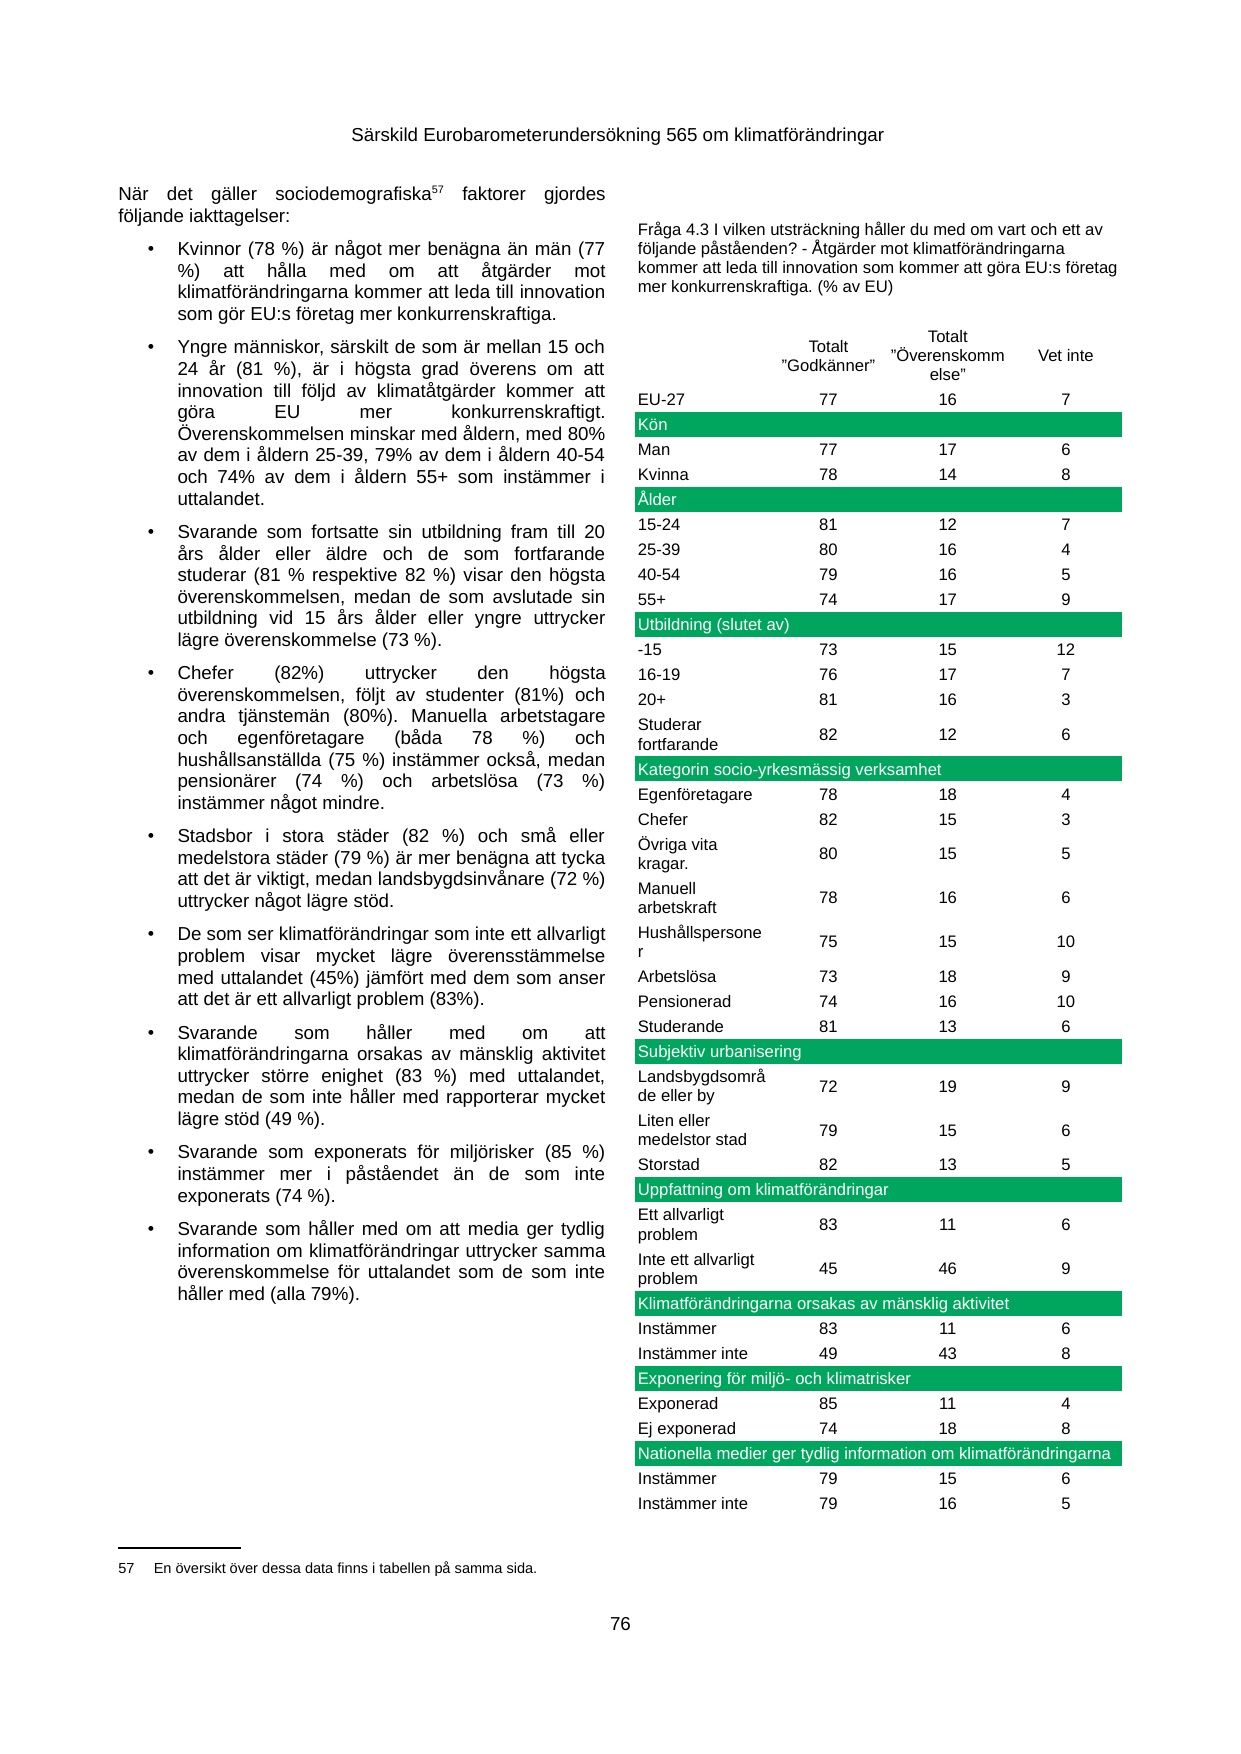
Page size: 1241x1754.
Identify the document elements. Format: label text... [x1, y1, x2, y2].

table_cell 16-19 [635, 662, 770, 687]
table_cell Instämmer inte [635, 1491, 770, 1516]
table_cell 15 [886, 920, 1009, 964]
table_cell 18 [886, 1416, 1009, 1441]
table_cell 81 [770, 1014, 886, 1039]
table_cell 9 [1009, 587, 1122, 612]
table_cell 14 [886, 462, 1009, 487]
table_cell Liten eller medelstor stad [635, 1108, 770, 1152]
table_cell Uppfattning om klimatförändringar [635, 1177, 1122, 1202]
table_cell Kön [635, 412, 1122, 437]
table_cell [635, 324, 770, 387]
table_cell Pensionerad [635, 989, 770, 1014]
table_cell 10 [1009, 920, 1122, 964]
table_cell [770, 299, 886, 324]
table_cell 76 [770, 662, 886, 687]
table_cell 8 [1009, 1416, 1122, 1441]
table_cell 85 [770, 1391, 886, 1416]
table_cell Instämmer [635, 1316, 770, 1341]
list Kvinnor (78 %) är något mer benägna än män (77 %) att hålla med om att åtgärder mot klimatförändringarna kommer att leda till innovation som gör EU:s företag mer konkurrenskraftiga. [148, 238, 605, 324]
table_cell 18 [886, 781, 1009, 806]
table_cell 13 [886, 1152, 1009, 1177]
list Chefer (82%) uttrycker den högsta överenskommelsen, följt av studenter (81%) och andra tjänstemän (80%). Manuella arbetstagare och egenföretagare (båda 78 %) och hushållsanställda (75 %) instämmer också, medan pensionärer (74 %) och arbetslösa (73 %) instämmer något mindre. [148, 662, 605, 813]
table_cell Exponering för miljö- och klimatrisker [635, 1366, 1122, 1391]
table_cell 45 [770, 1246, 886, 1291]
table_cell 78 [770, 876, 886, 920]
table_cell 79 [770, 562, 886, 587]
table_cell 18 [886, 964, 1009, 989]
table_cell 20+ [635, 687, 770, 712]
table_cell 15 [886, 637, 1009, 662]
table_header Fråga 4.3 I vilken utsträckning håller du med om vart och ett av följande påståenden? - Åtgärder mot klimatförändringarna kommer att leda till innovation som kommer att göra EU:s företag mer konkurrenskraftiga. (% av EU) [635, 216, 1122, 299]
text När det gäller sociodemografiska faktorer gjordes följande iakttagelser: [118, 183, 605, 226]
table_cell 79 [770, 1108, 886, 1152]
table_cell 10 [1009, 989, 1122, 1014]
table_cell Subjektiv urbanisering [635, 1039, 1122, 1064]
table_cell 80 [770, 831, 886, 876]
table_cell 9 [1009, 964, 1122, 989]
table_cell Inte ett allvarligt problem [635, 1246, 770, 1291]
table_cell 46 [886, 1246, 1009, 1291]
table_cell 11 [886, 1202, 1009, 1246]
table_cell 80 [770, 537, 886, 562]
table_cell Instämmer [635, 1466, 770, 1491]
table_cell 79 [770, 1466, 886, 1491]
table_cell Nationella medier ger tydlig information om klimatförändringarna [635, 1441, 1122, 1466]
table_cell Hushållspersoner [635, 920, 770, 964]
table_cell 16 [886, 537, 1009, 562]
table_cell 43 [886, 1341, 1009, 1366]
table_cell 83 [770, 1202, 886, 1246]
table_cell Man [635, 437, 770, 462]
table_cell 79 [770, 1491, 886, 1516]
table_cell Chefer [635, 806, 770, 831]
table_cell 82 [770, 1152, 886, 1177]
table_cell [635, 299, 770, 324]
table_cell Egenföretagare [635, 781, 770, 806]
list Svarande som håller med om att klimatförändringarna orsakas av mänsklig aktivitet uttrycker större enighet (83 %) med uttalandet, medan de som inte håller med rapporterar mycket lägre stöd (49 %). [148, 1021, 605, 1129]
table_cell 6 [1009, 876, 1122, 920]
table_cell 73 [770, 637, 886, 662]
table_cell 77 [770, 387, 886, 412]
table_cell Ej exponerad [635, 1416, 770, 1441]
table_cell 77 [770, 437, 886, 462]
table_cell 17 [886, 587, 1009, 612]
table_cell 12 [886, 512, 1009, 537]
table_cell 73 [770, 964, 886, 989]
table_cell 15 [886, 831, 1009, 876]
table_cell Landsbygdsområde eller by [635, 1064, 770, 1108]
table_cell 17 [886, 662, 1009, 687]
table_cell 12 [886, 712, 1009, 756]
table_cell 16 [886, 1491, 1009, 1516]
table_cell 6 [1009, 712, 1122, 756]
list Yngre människor, särskilt de som är mellan 15 och 24 år (81 %), är i högsta grad överens om att innovation till följd av klimatåtgärder kommer att göra EU mer konkurrenskraftigt. Överenskommelsen minskar med åldern, med 80% av dem i åldern 25-39, 79% av dem i åldern 40-54 och 74% av dem i åldern 55+ som instämmer i uttalandet. [148, 336, 605, 509]
table_cell 82 [770, 806, 886, 831]
text En översikt över dessa data finns i tabellen på samma sida. [118, 1560, 605, 1577]
table_cell 4 [1009, 1391, 1122, 1416]
table_cell 16 [886, 989, 1009, 1014]
table_cell Ålder [635, 487, 1122, 512]
list Svarande som fortsatte sin utbildning fram till 20 års ålder eller äldre och de som fortfarande studerar (81 % respektive 82 %) visar den högsta överenskommelsen, medan de som avslutade sin utbildning vid 15 års ålder eller yngre uttrycker lägre överenskommelse (73 %). [148, 521, 605, 650]
table_cell 83 [770, 1316, 886, 1341]
table_cell 72 [770, 1064, 886, 1108]
table_cell Storstad [635, 1152, 770, 1177]
table_cell Vet inte [1009, 324, 1122, 387]
table_cell Exponerad [635, 1391, 770, 1416]
table_cell 40-54 [635, 562, 770, 587]
table_cell 13 [886, 1014, 1009, 1039]
table_cell Studerar fortfarande [635, 712, 770, 756]
table_cell 25-39 [635, 537, 770, 562]
table_cell -15 [635, 637, 770, 662]
table_cell 15-24 [635, 512, 770, 537]
table_cell Instämmer inte [635, 1341, 770, 1366]
table_cell 12 [1009, 637, 1122, 662]
list Svarande som håller med om att media ger tydlig information om klimatförändringar uttrycker samma överenskommelse för uttalandet som de som inte håller med (alla 79%). [148, 1218, 605, 1304]
table_cell 5 [1009, 1152, 1122, 1177]
table_cell [886, 299, 1009, 324]
table_cell 8 [1009, 462, 1122, 487]
table_cell Ett allvarligt problem [635, 1202, 770, 1246]
table_cell 78 [770, 781, 886, 806]
table_cell Utbildning (slutet av) [635, 612, 1122, 637]
table_cell Kvinna [635, 462, 770, 487]
table_cell 6 [1009, 1014, 1122, 1039]
table_cell 49 [770, 1341, 886, 1366]
table_cell 5 [1009, 831, 1122, 876]
table_cell 16 [886, 387, 1009, 412]
table_cell 74 [770, 587, 886, 612]
table_cell Kategorin socio-yrkesmässig verksamhet [635, 756, 1122, 781]
table_cell 6 [1009, 1466, 1122, 1491]
table_cell 3 [1009, 806, 1122, 831]
list Svarande som exponerats för miljörisker (85 %) instämmer mer i påståendet än de som inte exponerats (74 %). [148, 1141, 605, 1206]
list De som ser klimatförändringar som inte ett allvarligt problem visar mycket lägre överensstämmelse med uttalandet (45%) jämfört med dem som anser att det är ett allvarligt problem (83%). [148, 923, 605, 1009]
table_cell 5 [1009, 562, 1122, 587]
table_cell 3 [1009, 687, 1122, 712]
table_cell Arbetslösa [635, 964, 770, 989]
table_cell 8 [1009, 1341, 1122, 1366]
table_cell 19 [886, 1064, 1009, 1108]
table_cell 6 [1009, 1316, 1122, 1341]
table_cell 6 [1009, 1108, 1122, 1152]
table_cell 78 [770, 462, 886, 487]
table_cell [1009, 299, 1122, 324]
table_cell 16 [886, 876, 1009, 920]
table_cell 11 [886, 1391, 1009, 1416]
table_cell 81 [770, 512, 886, 537]
table_cell 16 [886, 687, 1009, 712]
table_cell 4 [1009, 537, 1122, 562]
table_cell 6 [1009, 1202, 1122, 1246]
table_cell 81 [770, 687, 886, 712]
table_cell 74 [770, 989, 886, 1014]
table_cell Klimatförändringarna orsakas av mänsklig aktivitet [635, 1291, 1122, 1316]
table_cell 82 [770, 712, 886, 756]
list Stadsbor i stora städer (82 %) och små eller medelstora städer (79 %) är mer benägna att tycka att det är viktigt, medan landsbygdsinvånare (72 %) uttrycker något lägre stöd. [148, 825, 605, 911]
table_cell 5 [1009, 1491, 1122, 1516]
table_cell Totalt ”Godkänner” [770, 324, 886, 387]
table_cell 7 [1009, 512, 1122, 537]
table_cell Studerande [635, 1014, 770, 1039]
table_cell 9 [1009, 1246, 1122, 1291]
table_cell Manuell arbetskraft [635, 876, 770, 920]
table_cell 9 [1009, 1064, 1122, 1108]
table_cell 74 [770, 1416, 886, 1441]
table_cell Totalt ”Överenskommelse” [886, 324, 1009, 387]
table_cell 7 [1009, 662, 1122, 687]
table_cell 75 [770, 920, 886, 964]
table_cell 15 [886, 1466, 1009, 1491]
table_cell 16 [886, 562, 1009, 587]
table_cell 6 [1009, 437, 1122, 462]
table_cell 11 [886, 1316, 1009, 1341]
table_cell 17 [886, 437, 1009, 462]
table_cell EU-27 [635, 387, 770, 412]
table_cell 4 [1009, 781, 1122, 806]
table_cell 7 [1009, 387, 1122, 412]
table_cell 15 [886, 806, 1009, 831]
table_cell 55+ [635, 587, 770, 612]
table_cell Övriga vita kragar. [635, 831, 770, 876]
table_cell 15 [886, 1108, 1009, 1152]
